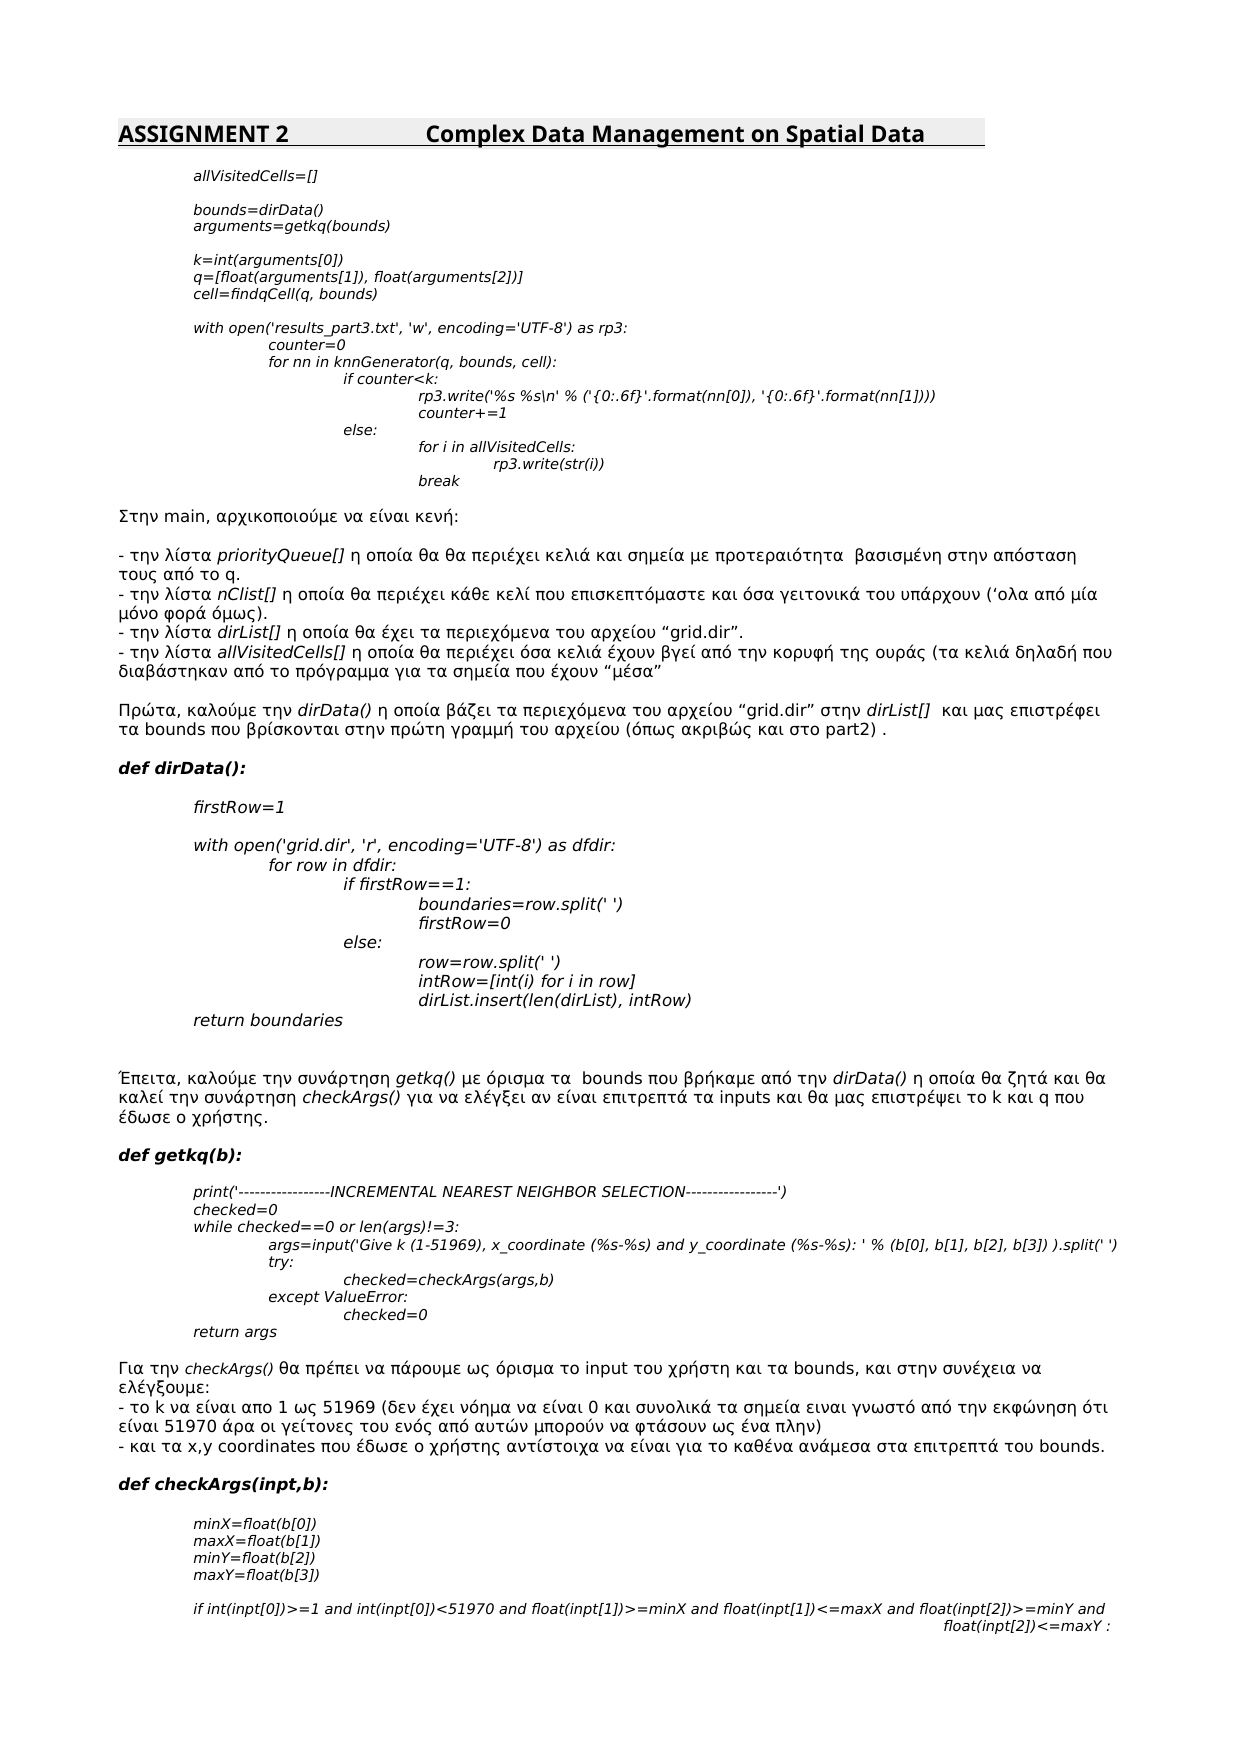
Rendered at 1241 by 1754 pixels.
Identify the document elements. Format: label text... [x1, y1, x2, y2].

text firstRow=1 [118, 798, 1122, 817]
text checked=checkArgs(args,b) [118, 1271, 1122, 1289]
text - την λίστα priorityQueue[] η οποία θα θα περιέχει κελιά και σημεία με προτεραιότητα βασισμένη στην απόσταση τους από το q. [118, 546, 1122, 584]
text checked=0 [118, 1306, 1122, 1324]
text else: [118, 933, 1122, 953]
text - την λίστα nClist[] η οποία θα περιέχει κάθε κελί που επισκεπτόμαστε και όσα γειτονικά του υπάρχουν (‘ολα από μία μόνο φορά όμως). [118, 584, 1122, 623]
text Στην main, αρχικοποιούμε να είναι κενή: [118, 507, 1122, 526]
text k=int(arguments[0]) [118, 252, 1122, 269]
text break [118, 473, 1122, 490]
text maxY=float(b[3]) [118, 1567, 1122, 1584]
text rp3.write('%s %s\n' % ('{0:.6f}'.format(nn[0]), '{0:.6f}'.format(nn[1]))) [118, 388, 1122, 405]
text allVisitedCells=[] [118, 167, 1122, 184]
text with open('results_part3.txt', 'w', encoding='UTF-8') as rp3: [118, 320, 1122, 337]
text maxX=float(b[1]) [118, 1533, 1122, 1550]
text arguments=getkq(bounds) [118, 218, 1122, 235]
text - την λίστα allVisitedCells[] η οποία θα περιέχει όσα κελιά έχουν βγεί από την κορυφή της ουράς (τα κελιά δηλαδή που διαβάστηκαν από το πρόγραμμα για τα σημεία που έχουν “μέσα” [118, 643, 1122, 681]
text - το k να είναι απο 1 ως 51969 (δεν έχει νόημα να είναι 0 και συνολικά τα σημεία ειναι γνωστό από την εκφώνηση ότι είναι 51970 άρα οι γείτονες του ενός από αυτών μπορούν να φτάσουν ως ένα πλην) [118, 1398, 1122, 1436]
text try: [118, 1254, 1122, 1271]
text return args [118, 1324, 1122, 1341]
text q=[float(arguments[1]), float(arguments[2])] [118, 269, 1122, 286]
text if counter<k: [118, 371, 1122, 388]
text for i in allVisitedCells: [118, 439, 1122, 456]
text except ValueError: [118, 1289, 1122, 1306]
text intRow=[int(i) for i in row] [118, 972, 1122, 991]
text cell=findqCell(q, bounds) [118, 286, 1122, 303]
text Έπειτα, καλούμε την συνάρτηση getkq() με όρισμα τα bounds που βρήκαμε από την dirData() η οποία θα ζητά και θα καλεί την συνάρτηση checkArgs() για να ελέγξει αν είναι επιτρεπτά τα inputs και θα μας επιστρέψει το k και q που έδωσε ο χρήστης. [118, 1069, 1122, 1127]
text def getkq(b): [118, 1146, 1122, 1166]
text with open('grid.dir', 'r', encoding='UTF-8') as dfdir: [118, 836, 1122, 856]
text boundaries=row.split(' ') [118, 894, 1122, 914]
text rp3.write(str(i)) [118, 456, 1122, 473]
text Πρώτα, καλούμε την dirData() η οποία βάζει τα περιεχόμενα του αρχείου “grid.dir” στην dirList[] και μας επιστρέφει τα bounds που βρίσκονται στην πρώτη γραμμή του αρχείου (όπως ακριβώς και στο part2) . [118, 701, 1122, 739]
text else: [118, 422, 1122, 439]
text row=row.split(' ') [118, 953, 1122, 972]
text args=input('Give k (1-51969), x_coordinate (%s-%s) and y_coordinate (%s-%s): ' % (b[0], b[1], b[2], b[3]) ).split(' ') [118, 1236, 1122, 1254]
text counter=0 [118, 337, 1122, 354]
text - και τα x,y coordinates που έδωσε ο χρήστης αντίστοιχα να είναι για το καθένα ανάμεσα στα επιτρεπτά του bounds. [118, 1436, 1122, 1456]
text for row in dfdir: [118, 856, 1122, 875]
text minY=float(b[2]) [118, 1550, 1122, 1567]
text return boundaries [118, 1011, 1122, 1030]
text checked=0 [118, 1201, 1122, 1219]
text def dirData(): [118, 759, 1122, 778]
text counter+=1 [118, 405, 1122, 422]
text dirList.insert(len(dirList), intRow) [118, 991, 1122, 1011]
text while checked==0 or len(args)!=3: [118, 1219, 1122, 1236]
text Για την checkArgs() θα πρέπει να πάρουμε ως όρισμα το input του χρήστη και τα bounds, και στην συνέχεια να ελέγξουμε: [118, 1359, 1122, 1398]
text - την λίστα dirList[] η οποία θα έχει τα περιεχόμενα του αρχείου “grid.dir”. [118, 623, 1122, 643]
text if firstRow==1: [118, 875, 1122, 894]
text def checkArgs(inpt,b): [118, 1475, 1122, 1494]
text print('-----------------INCREMENTAL NEAREST NEIGHBOR SELECTION-----------------') [118, 1184, 1122, 1201]
text for nn in knnGenerator(q, bounds, cell): [118, 354, 1122, 371]
text minX=float(b[0]) [118, 1514, 1122, 1533]
text firstRow=0 [118, 914, 1122, 933]
text if int(inpt[0])>=1 and int(inpt[0])<51970 and float(inpt[1])>=minX and float(inpt[1])<=maxX and float(inpt[2])>=minY and float(inpt[2])<=maxY : [118, 1601, 1122, 1635]
text bounds=dirData() [118, 201, 1122, 218]
